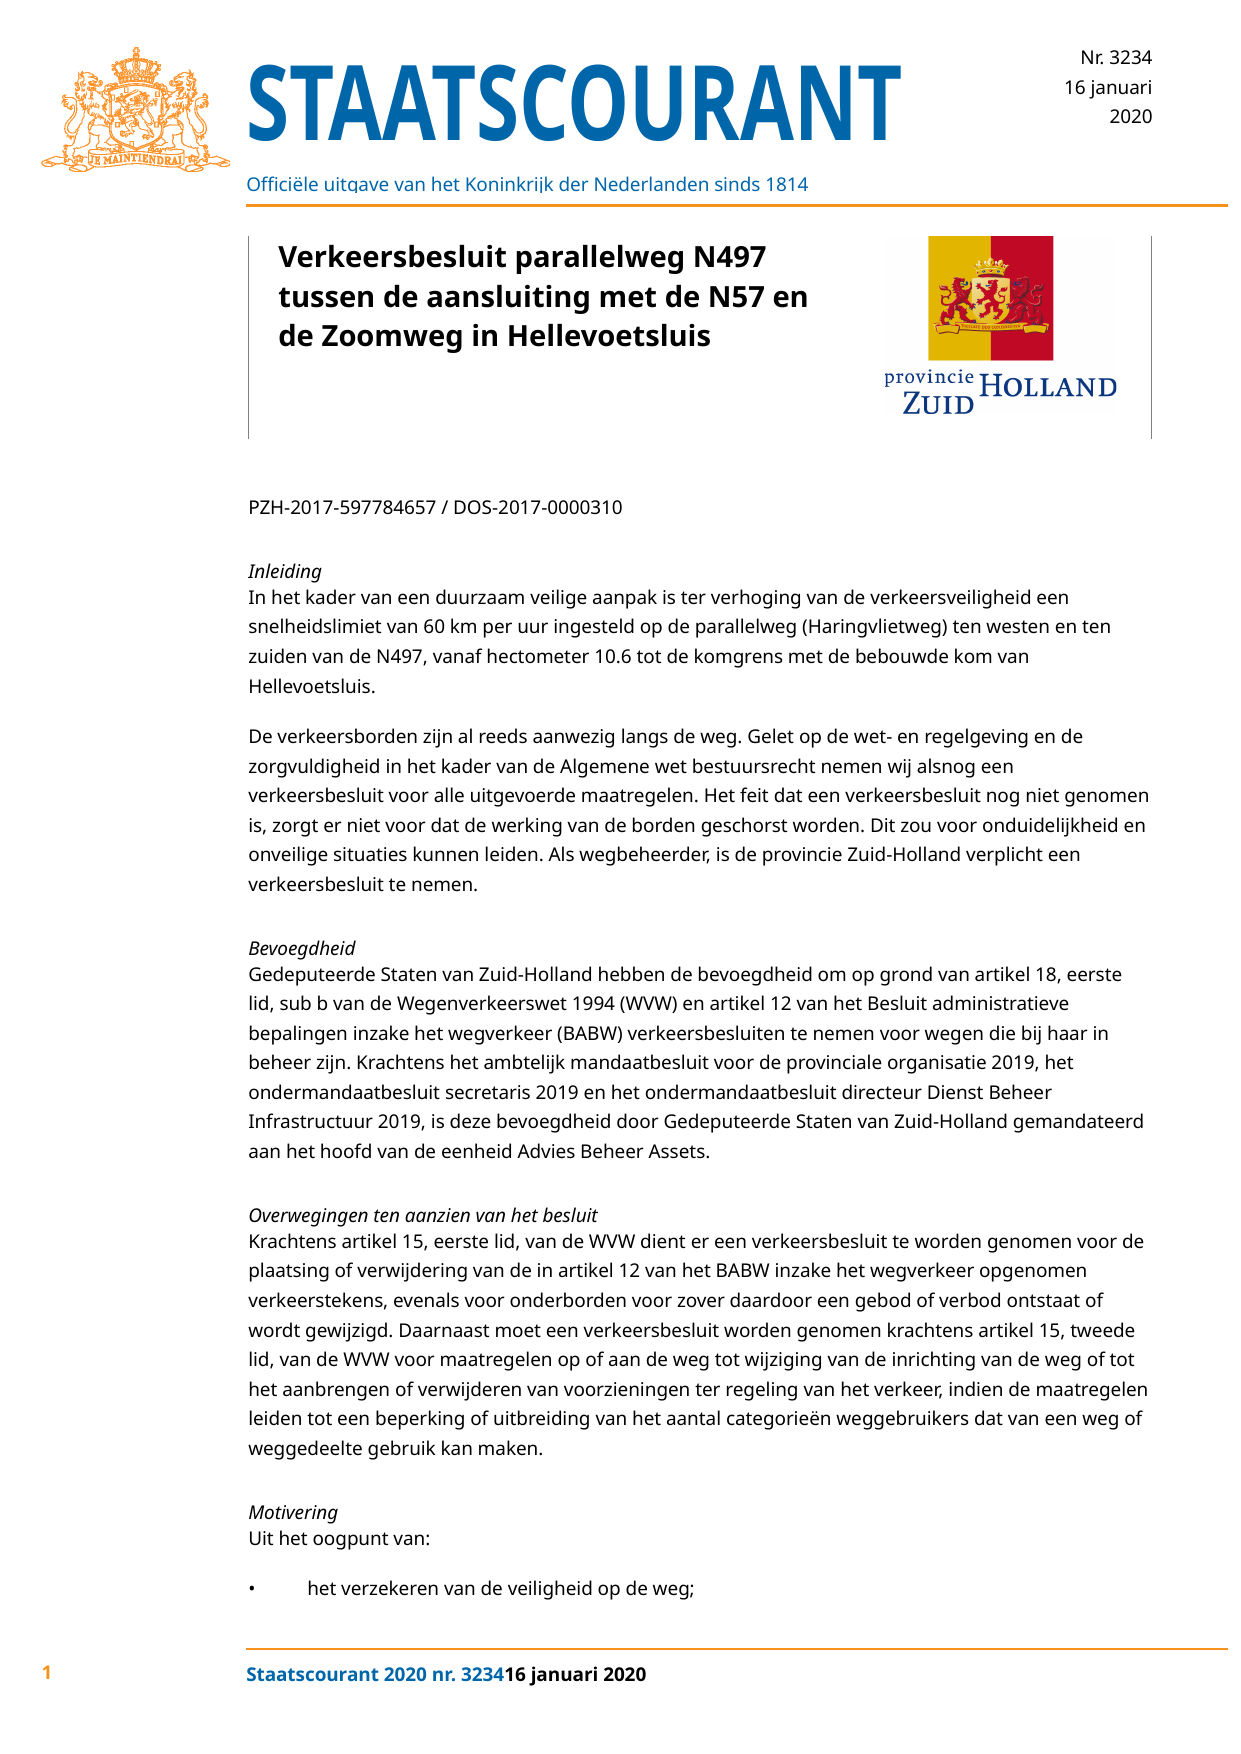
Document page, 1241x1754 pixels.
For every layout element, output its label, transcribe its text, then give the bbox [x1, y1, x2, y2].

picture [885, 236, 1117, 414]
table_header [1117, 236, 1151, 413]
text De verkeersborden zijn al reeds aanwezig langs de weg. Gelet op de wet- en regelgeving en de zorgvuldigheid in het kader van de Algemene wet bestuursrecht nemen wij alsnog een verkeersbesluit voor alle uitgevoerde maatregelen. Het feit dat een verkeersbesluit nog niet genomen is, zorgt er niet voor dat de werking van de borden geschorst worden. Dit zou voor onduidelijkheid en onveilige situaties kunnen leiden. Als wegbeheerder, is de provincie Zuid-Holland verplicht een verkeersbesluit te nemen. [248, 723, 1152, 897]
text Bevoegdheid [248, 935, 1152, 961]
table_header Verkeersbesluit parallelweg N497 tussen de aansluiting met de N57 en de Zoomweg in Hellevoetsluis [249, 236, 850, 439]
text Gedeputeerde Staten van Zuid-Holland hebben de bevoegdheid om op grond van artikel 18, eerste lid, sub b van de Wegenverkeerswet 1994 (WVW) en artikel 12 van het Besluit administratieve bepalingen inzake het wegverkeer (BABW) verkeersbesluiten te nemen voor wegen die bij haar in beheer zijn. Krachtens het ambtelijk mandaatbesluit voor de provinciale organisatie 2019, het ondermandaatbesluit secretaris 2019 en het ondermandaatbesluit directeur Dienst Beheer Infrastructuur 2019, is deze bevoegdheid door Gedeputeerde Staten van Zuid-Holland gemandateerd aan het hoofd van de eenheid Advies Beheer Assets. [248, 961, 1152, 1164]
table_header [850, 236, 885, 413]
text Overwegingen ten aanzien van het besluit [248, 1202, 1152, 1228]
table_header [850, 414, 1151, 439]
text In het kader van een duurzaam veilige aanpak is ter verhoging van de verkeersveiligheid een snelheidslimiet van 60 km per uur ingesteld op de parallelweg (Haringvlietweg) ten westen en ten zuiden van de N497, vanaf hectometer 10.6 tot de komgrens met de bebouwde kom van Hellevoetsluis. [248, 584, 1152, 698]
text PZH-2017-597784657 / DOS-2017-0000310 [248, 494, 1152, 520]
list het verzekeren van de veiligheid op de weg; [248, 1575, 1152, 1601]
text Uit het oogpunt van: [248, 1525, 1152, 1551]
text Motivering [248, 1499, 1152, 1525]
text Krachtens artikel 15, eerste lid, van de WVW dient er een verkeersbesluit te worden genomen voor de plaatsing of verwijdering van de in artikel 12 van het BABW inzake het wegverkeer opgenomen verkeerstekens, evenals voor onderborden voor zover daardoor een gebod of verbod ontstaat of wordt gewijzigd. Daarnaast moet een verkeersbesluit worden genomen krachtens artikel 15, tweede lid, van de WVW voor maatregelen op of aan de weg tot wijziging van de inrichting van de weg of tot het aanbrengen of verwijderen van voorzieningen ter regeling van het verkeer, indien de maatregelen leiden tot een beperking of uitbreiding van het aantal categorieën weggebruikers dat van een weg of weggedeelte gebruik kan maken. [248, 1228, 1152, 1461]
picture [41, 47, 231, 172]
text Inleiding [248, 558, 1152, 584]
